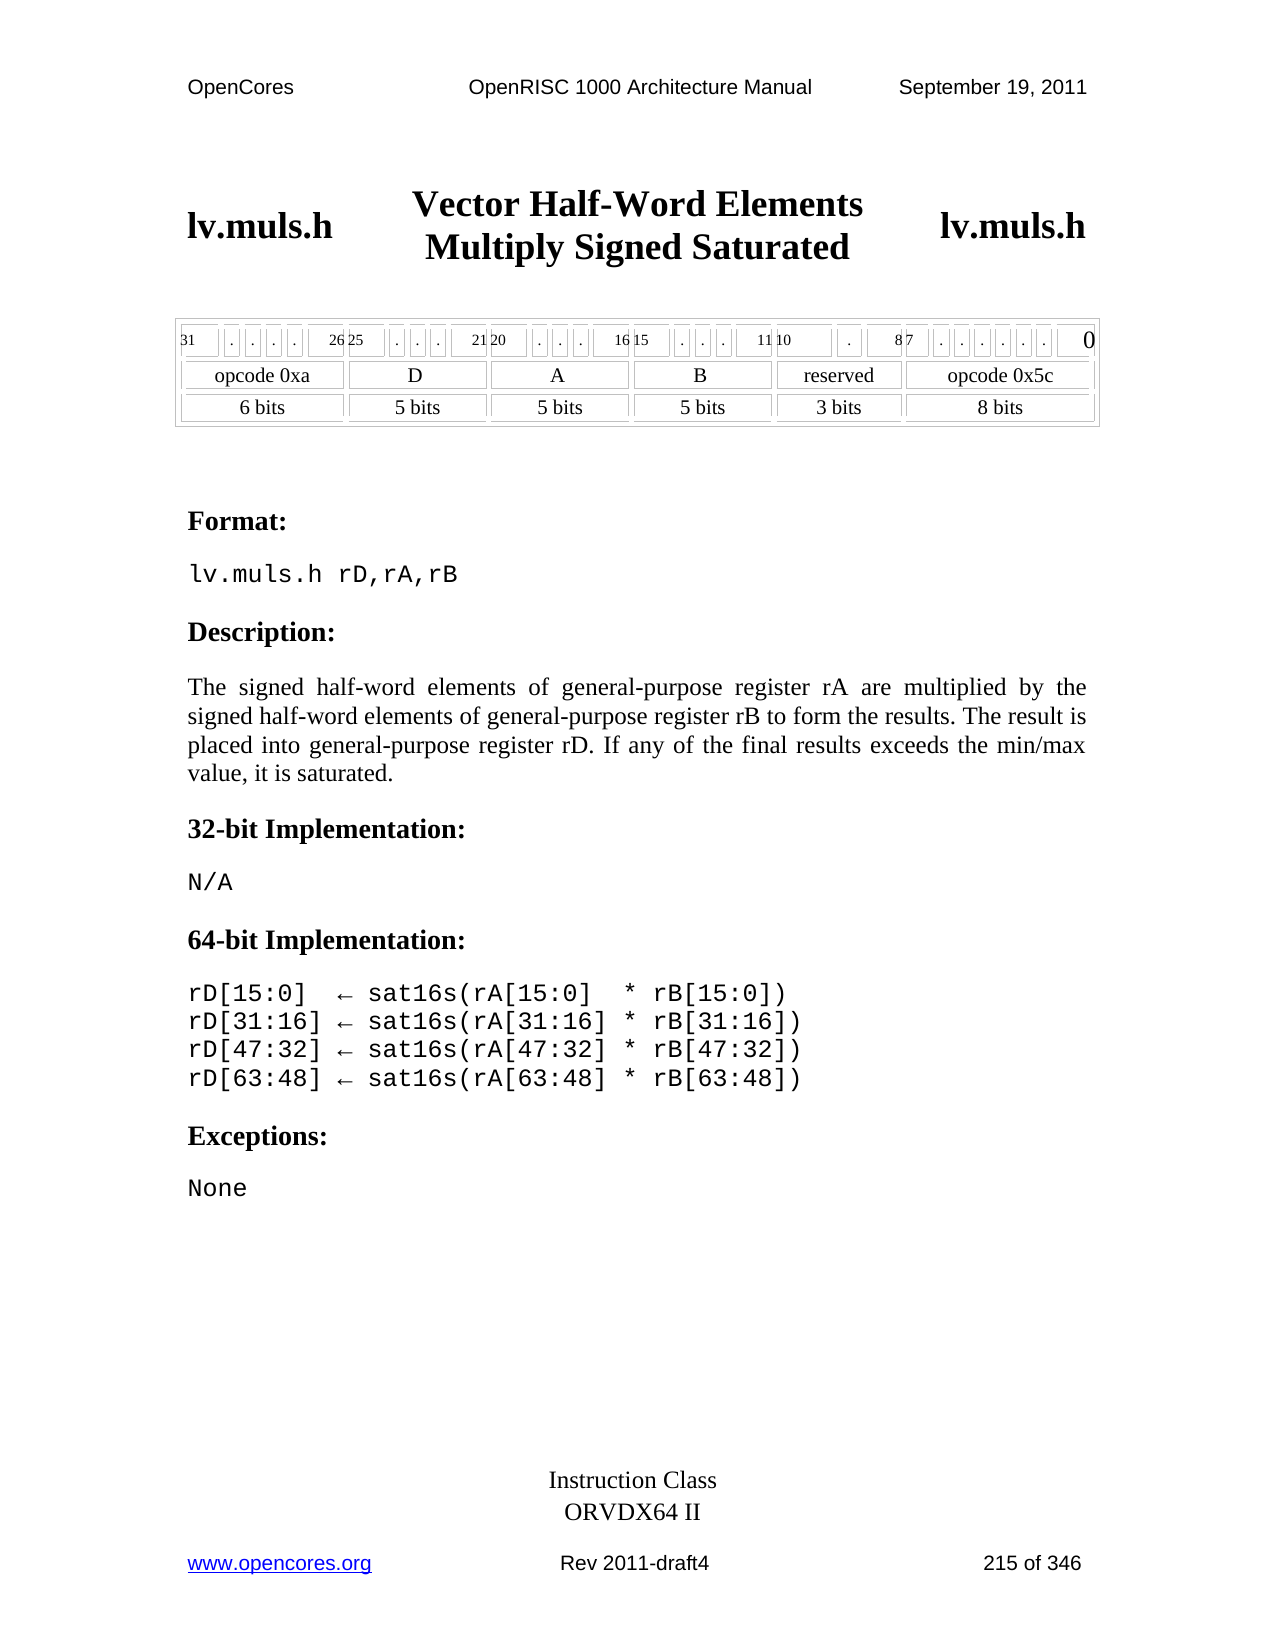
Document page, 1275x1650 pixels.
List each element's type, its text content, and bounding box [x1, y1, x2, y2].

text N/A [187, 869, 1087, 898]
text The signed half-word elements of general-purpose register rA are multiplied by the signed half-word elements of general-purpose register rB to form the results. The result is placed into general-purpose register rD. If any of the final results exceeds the min/max value, it is saturated. [187, 672, 1087, 787]
text 32-bit Implementation: [187, 812, 1087, 844]
text rD[15:0] ← sat16s(rA[15:0] * rB[15:0]) rD[31:16] ← sat16s(rA[31:16] * rB[31:16]) rD[47:32] ← sat16s(rA[47:32] * rB[47:32]) rD[63:48] ← sat16s(rA[63:48] * rB[63:48]) [187, 980, 1087, 1094]
text lv.muls.h rD,rA,rB [187, 561, 1087, 590]
text None [187, 1176, 1087, 1204]
text 64-bit Implementation: [187, 923, 1087, 955]
text Description: [187, 615, 1087, 647]
text Exceptions: [187, 1119, 1087, 1151]
text Format: [187, 504, 1087, 536]
